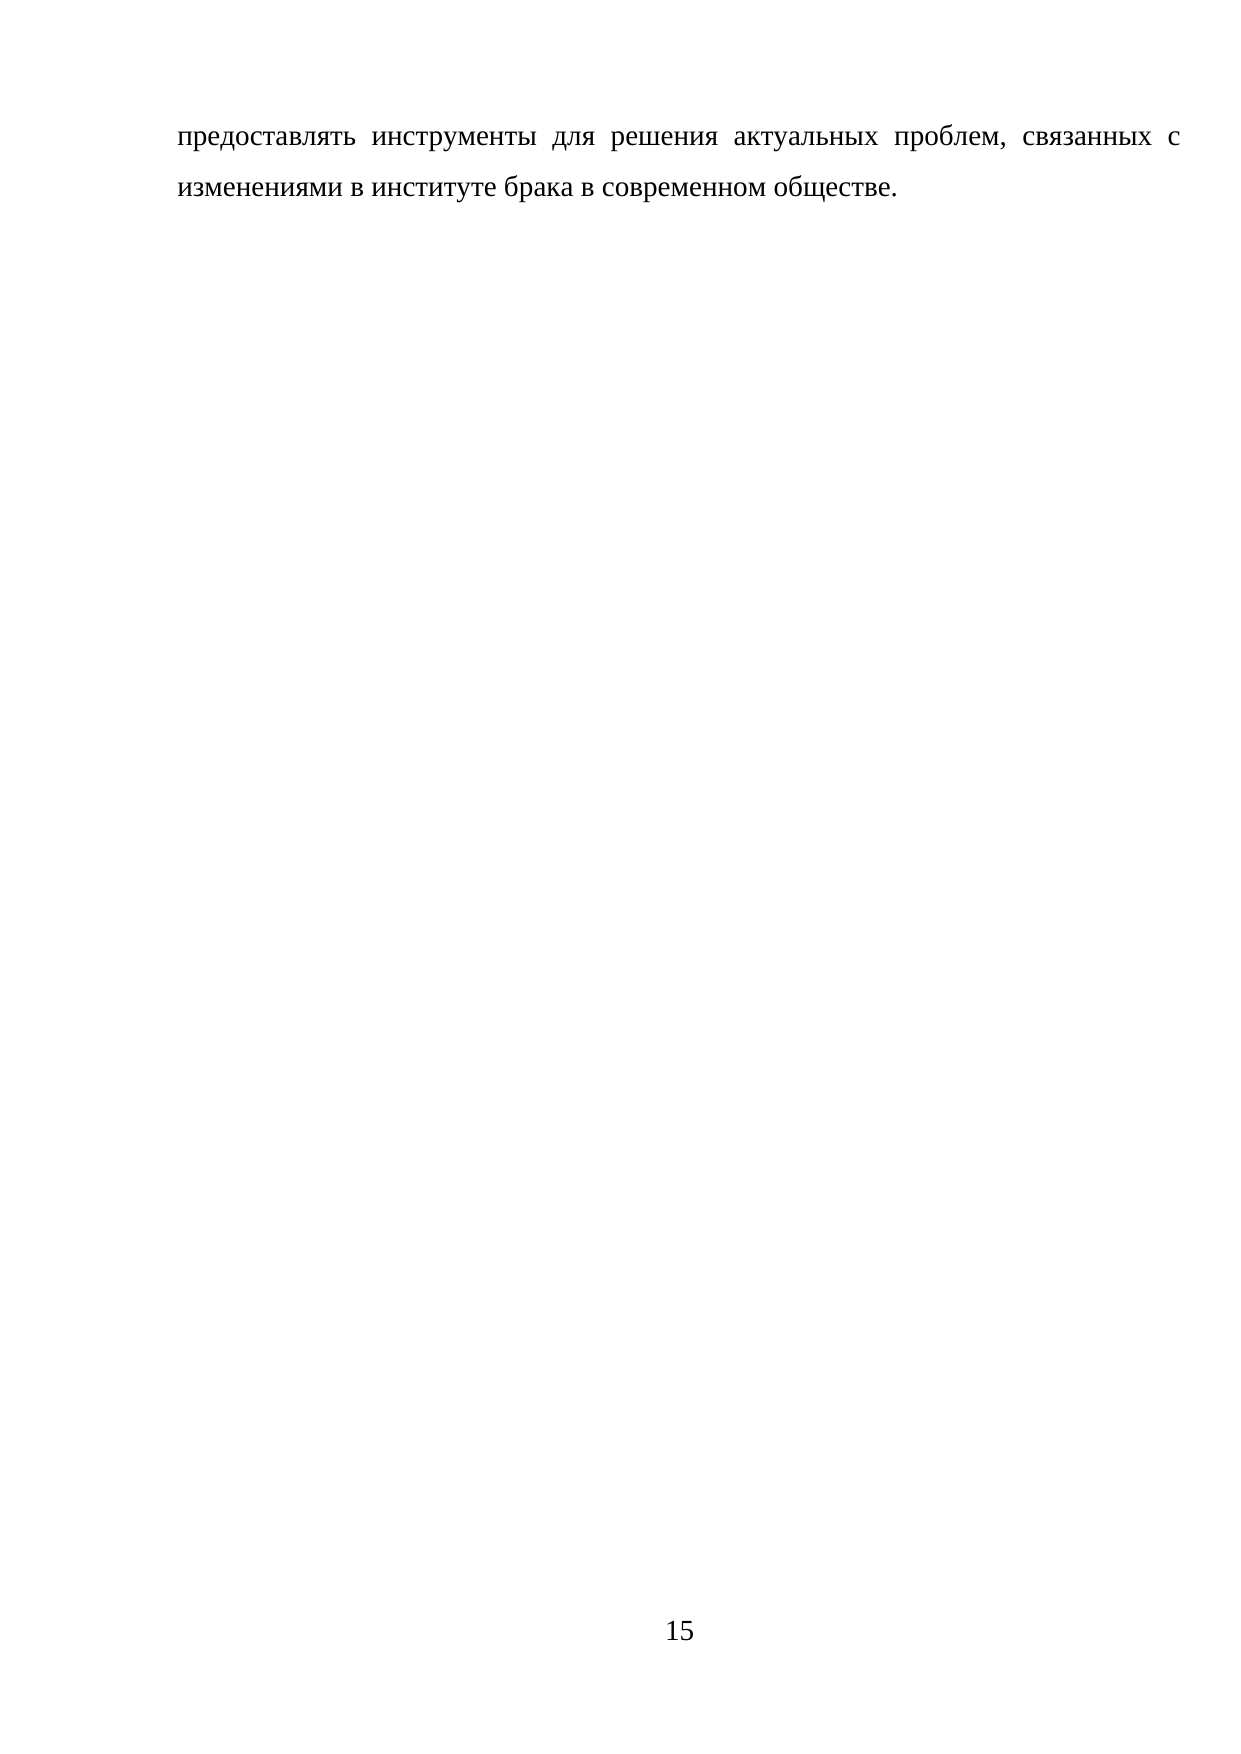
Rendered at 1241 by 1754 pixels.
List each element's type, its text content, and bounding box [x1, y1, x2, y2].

text предоставлять инструменты для решения актуальных проблем, связанных с изменениями в институте брака в современном обществе. [177, 118, 1182, 202]
